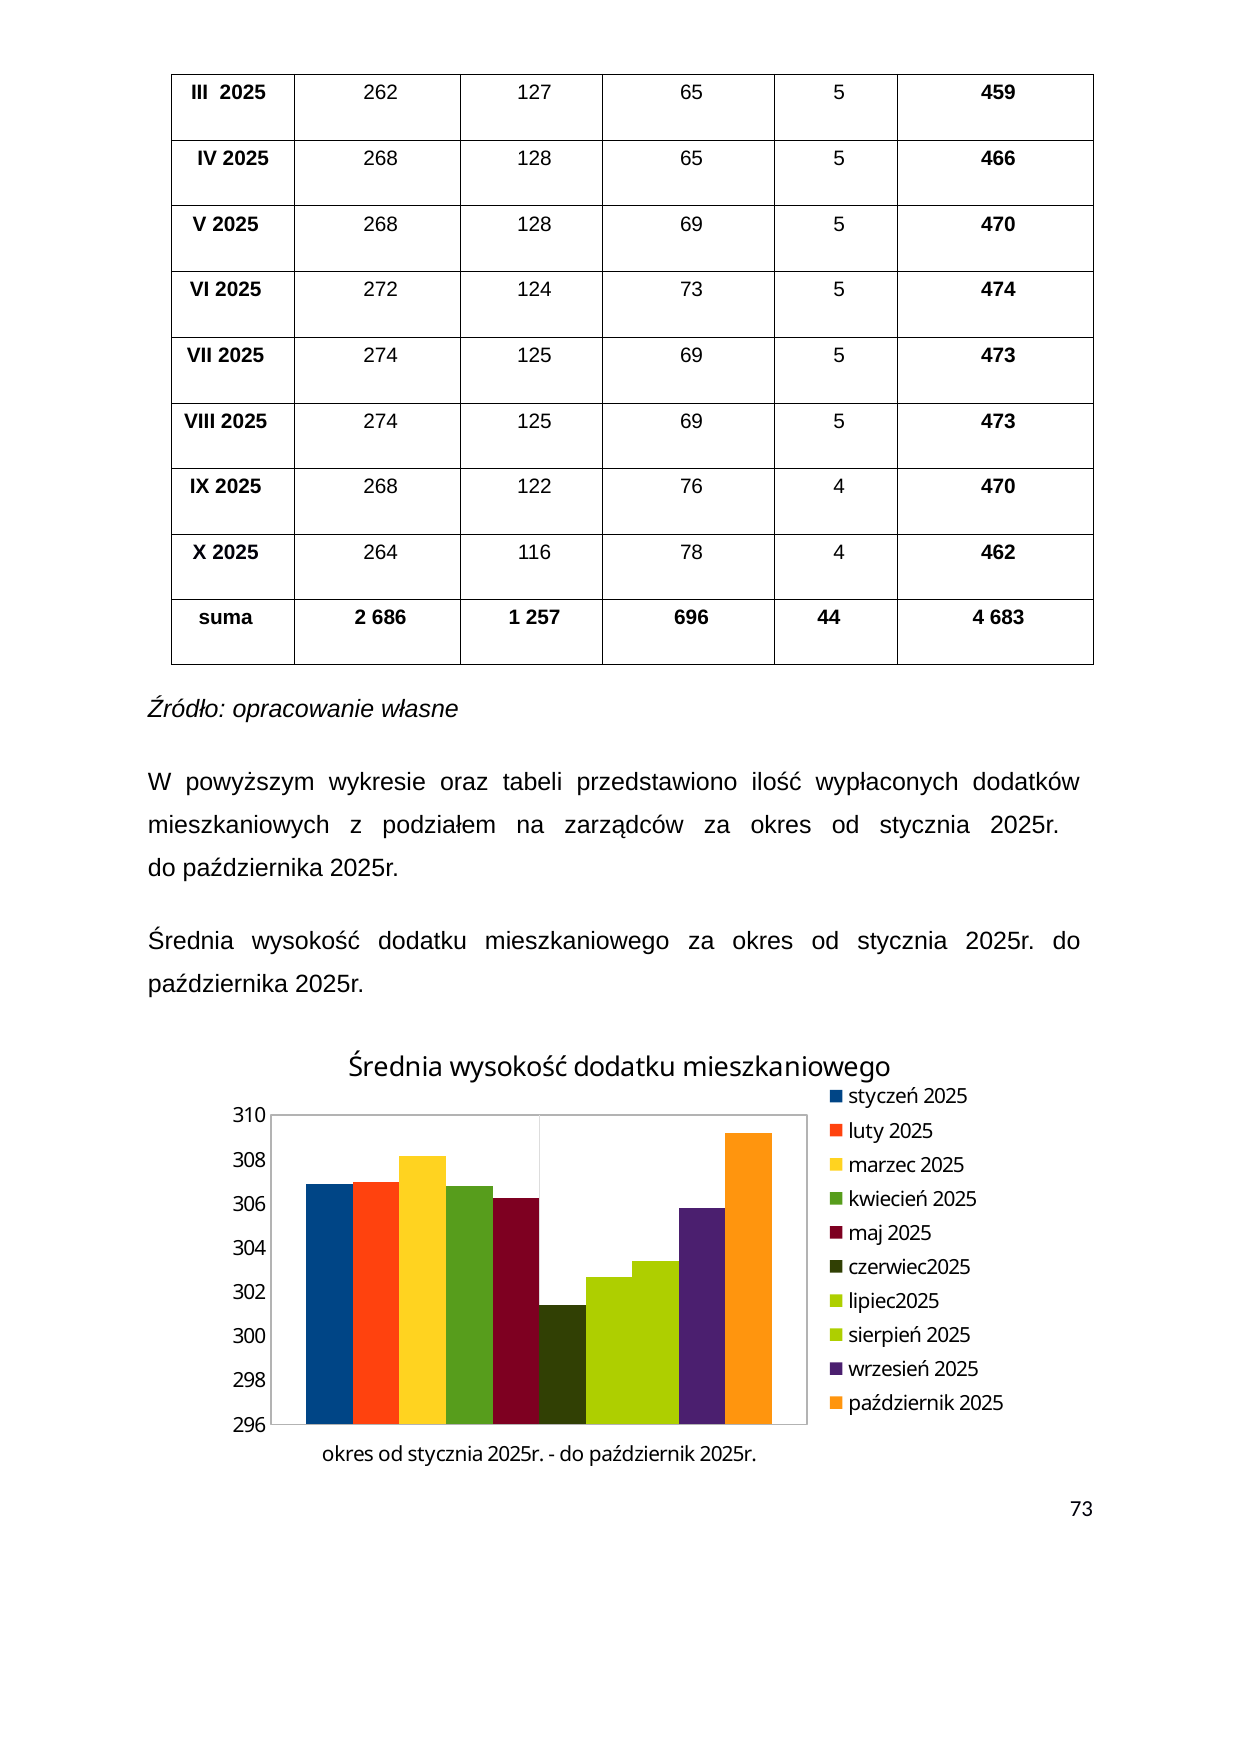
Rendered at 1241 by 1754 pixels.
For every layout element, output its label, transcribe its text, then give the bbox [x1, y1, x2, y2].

table_cell 124 [461, 272, 602, 337]
table_cell 1 257 [461, 600, 602, 664]
table_cell 128 [461, 206, 602, 271]
table_cell 69 [603, 206, 774, 271]
table_cell V 2025 [172, 206, 294, 271]
table_cell 65 [603, 75, 774, 139]
table_cell 274 [295, 338, 460, 402]
table_cell 127 [461, 75, 602, 139]
table_cell 5 [775, 75, 897, 139]
table_cell 76 [603, 469, 774, 534]
table_cell 69 [603, 338, 774, 402]
table_cell 268 [295, 141, 460, 205]
table_cell VI 2025 [172, 272, 294, 337]
table_cell 128 [461, 141, 602, 205]
table_cell 473 [898, 338, 1093, 402]
table_cell III 2025 [172, 75, 294, 139]
table_cell 470 [898, 469, 1093, 534]
table_cell 268 [295, 206, 460, 271]
table_cell 466 [898, 141, 1093, 205]
text Źródło: opracowanie własne [148, 694, 1081, 723]
table_cell 5 [775, 404, 897, 468]
table_cell X 2025 [172, 535, 294, 598]
table_cell 5 [775, 206, 897, 271]
table_cell 5 [775, 141, 897, 205]
table_cell 44 [775, 600, 897, 664]
table_cell 125 [461, 404, 602, 468]
table_cell 125 [461, 338, 602, 402]
table_cell 65 [603, 141, 774, 205]
table_cell IX 2025 [172, 469, 294, 534]
table_cell 116 [461, 535, 602, 598]
table_cell 5 [775, 338, 897, 402]
table_cell IV 2025 [172, 141, 294, 205]
table_cell 272 [295, 272, 460, 337]
text Średnia wysokość dodatku mieszkaniowego za okres od stycznia 2025r. do października 2025r. [148, 926, 1081, 997]
table_cell 268 [295, 469, 460, 534]
table_cell 473 [898, 404, 1093, 468]
table_cell 696 [603, 600, 774, 664]
table_cell 462 [898, 535, 1093, 598]
table_cell 474 [898, 272, 1093, 337]
table_cell 2 686 [295, 600, 460, 664]
table_cell 78 [603, 535, 774, 598]
table_cell VIII 2025 [172, 404, 294, 468]
table_cell 470 [898, 206, 1093, 271]
table_cell 5 [775, 272, 897, 337]
text W powyższym wykresie oraz tabeli przedstawiono ilość wypłaconych dodatków mieszkaniowych z podziałem na zarządców za okres od stycznia 2025r. do października 2025r. [148, 767, 1081, 882]
table_cell 69 [603, 404, 774, 468]
table_cell 4 683 [898, 600, 1093, 664]
table_cell 73 [603, 272, 774, 337]
table_cell 4 [775, 469, 897, 534]
table_cell VII 2025 [172, 338, 294, 402]
table_cell 264 [295, 535, 460, 598]
table_cell 262 [295, 75, 460, 139]
table_cell 122 [461, 469, 602, 534]
table_cell 274 [295, 404, 460, 468]
table_cell suma [172, 600, 294, 664]
table_cell 4 [775, 535, 897, 598]
table_cell 459 [898, 75, 1093, 139]
